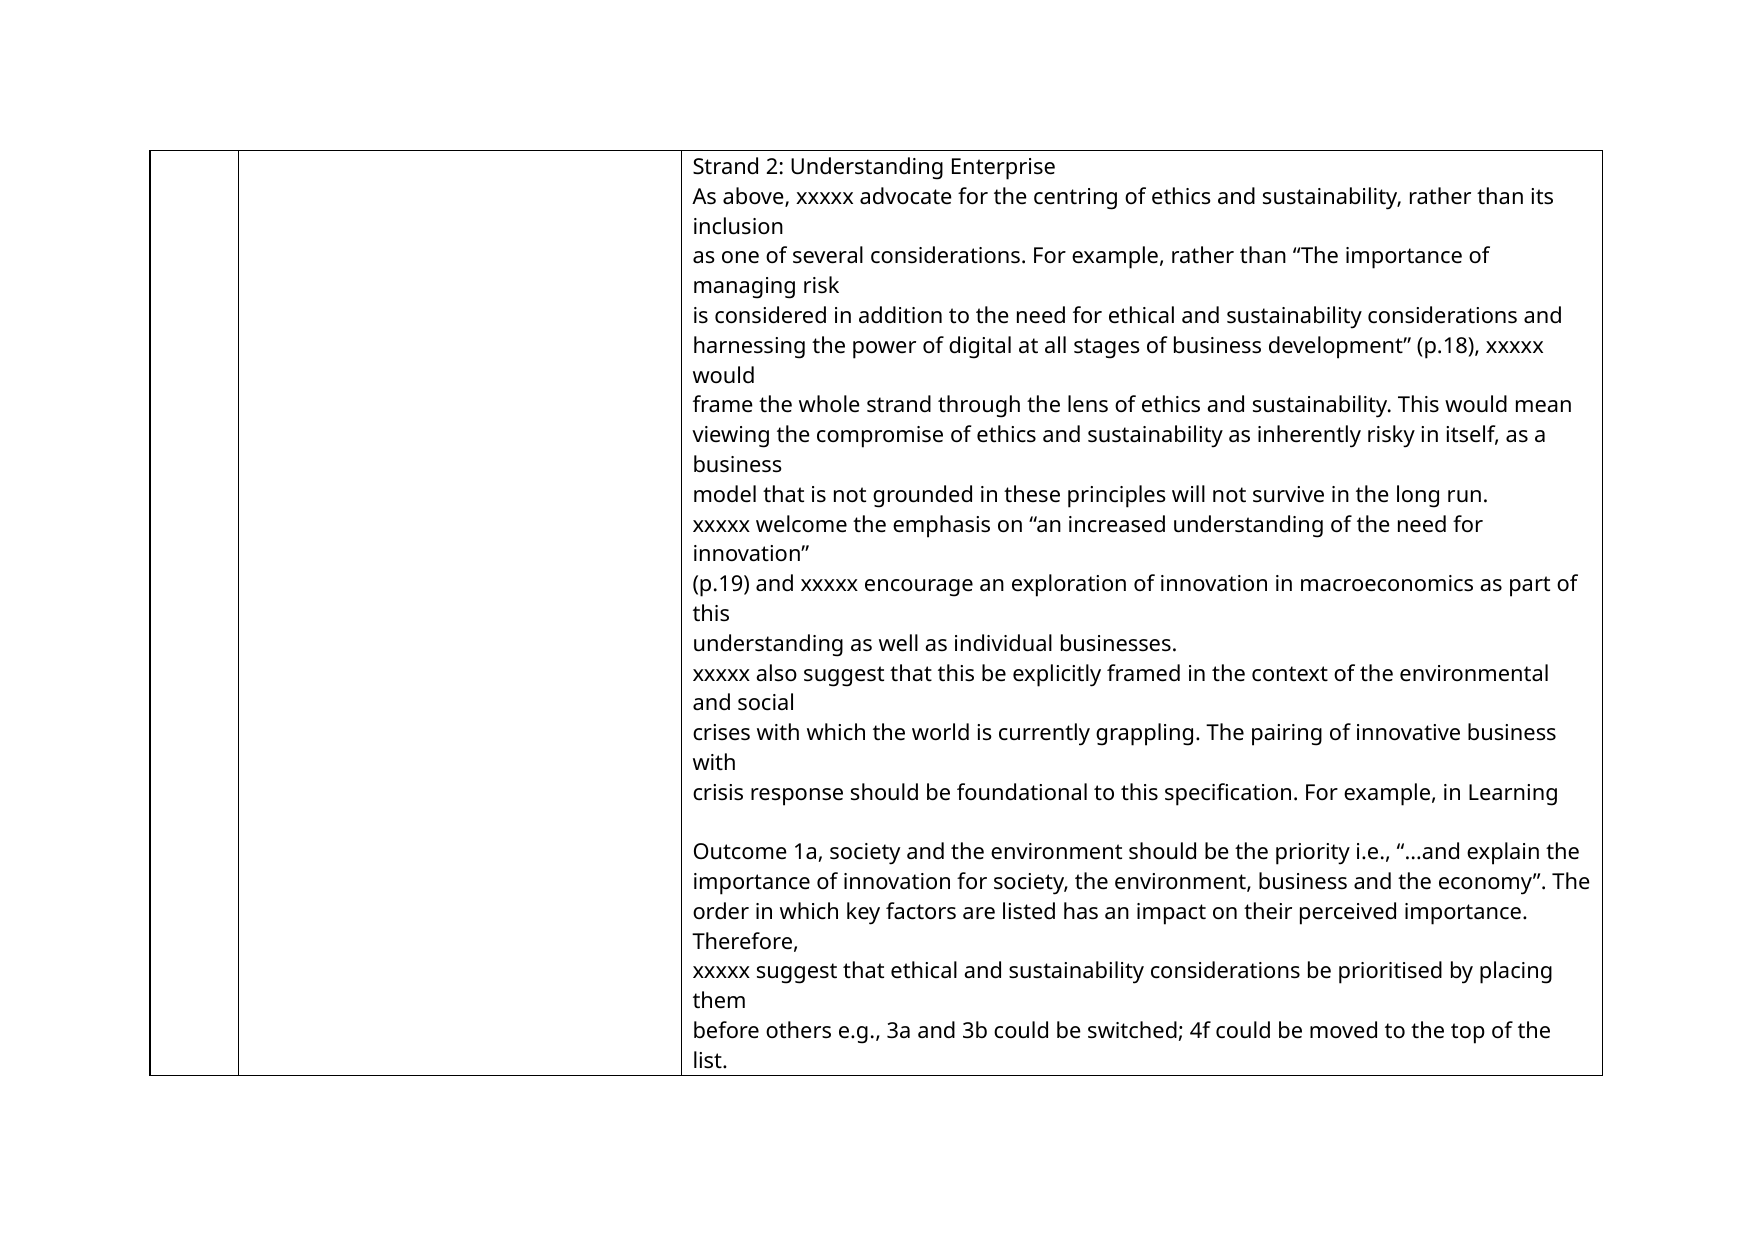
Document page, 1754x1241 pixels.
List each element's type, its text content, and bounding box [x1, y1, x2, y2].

table_cell Strand 2: Understanding Enterprise As above, xxxxx advocate for the centring of ethics and sustainability, rather than its inclusion as one of several considerations. For example, rather than “The importance of managing risk is considered in addition to the need for ethical and sustainability considerations and harnessing the power of digital at all stages of business development” (p.18), xxxxx would frame the whole strand through the lens of ethics and sustainability. This would mean viewing the compromise of ethics and sustainability as inherently risky in itself, as a business model that is not grounded in these principles will not survive in the long run. xxxxx welcome the emphasis on “an increased understanding of the need for innovation” (p.19) and xxxxx encourage an exploration of innovation in macroeconomics as part of this understanding as well as individual businesses. xxxxx also suggest that this be explicitly framed in the context of the environmental and social crises with which the world is currently grappling. The pairing of innovative business with crisis response should be foundational to this specification. For example, in Learning Outcome 1a, society and the environment should be the priority i.e., “…and explain the importance of innovation for society, the environment, business and the economy”. The order in which key factors are listed has an impact on their perceived importance. Therefore, xxxxx suggest that ethical and sustainability considerations be prioritised by placing them before others e.g., 3a and 3b could be switched; 4f could be moved to the top of the list. [682, 151, 1602, 1074]
table_cell [239, 151, 681, 1074]
table_cell [151, 151, 238, 1074]
